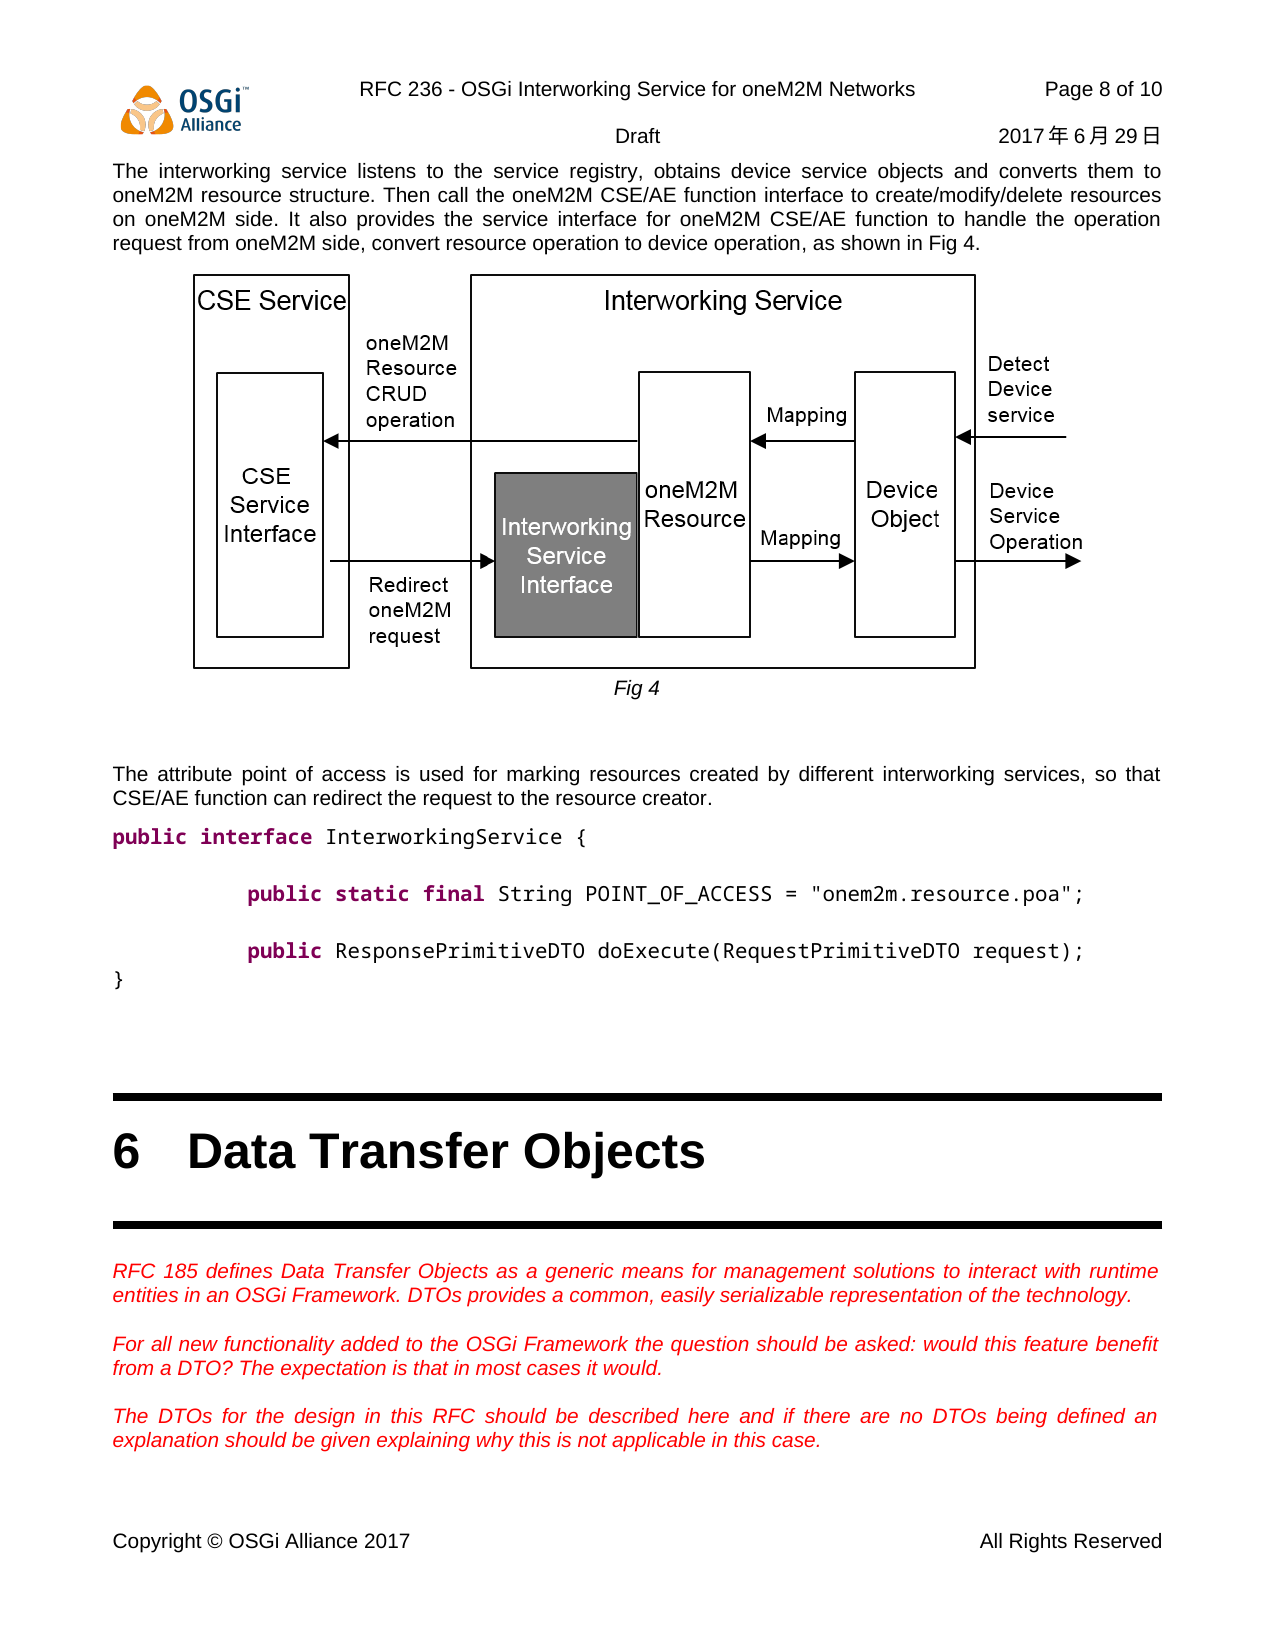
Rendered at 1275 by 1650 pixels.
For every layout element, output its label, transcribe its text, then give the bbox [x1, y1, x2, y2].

text The attribute point of access is used for marking resources created by different interworking services, so that CSE/AE function can redirect the request to the resource creator. [112, 762, 1162, 809]
subtitle Data Transfer Objects [112, 1094, 1162, 1229]
text public static final String POINT_OF_ACCESS = "onem2m.resource.poa"; [112, 879, 1162, 907]
text public interface InterworkingService { [112, 822, 1162, 851]
text The DTOs for the design in this RFC should be described here and if there are no DTOs being defined an explanation should be given explaining why this is not applicable in this case. [112, 1404, 1162, 1452]
picture [113, 78, 257, 142]
text The interworking service listens to the service registry, obtains device service objects and converts them to oneM2M resource structure. Then call the oneM2M CSE/AE function interface to create/modify/delete resources on oneM2M side. It also provides the service interface for oneM2M CSE/AE function to handle the operation request from oneM2M side, convert resource operation to device operation, as shown in Fig 4. [112, 159, 1162, 255]
text public ResponsePrimitiveDTO doExecute(RequestPrimitiveDTO request); [112, 936, 1162, 964]
text For all new functionality added to the OSGi Framework the question should be asked: would this feature benefit from a DTO? The expectation is that in most cases it would. [112, 1331, 1162, 1379]
picture [189, 267, 1086, 677]
text } [112, 964, 1162, 993]
text Fig 4 [112, 677, 1162, 700]
text RFC 185 defines Data Transfer Objects as a generic means for management solutions to interact with runtime entities in an OSGi Framework. DTOs provides a common, easily serializable representation of the technology. [112, 1258, 1162, 1306]
